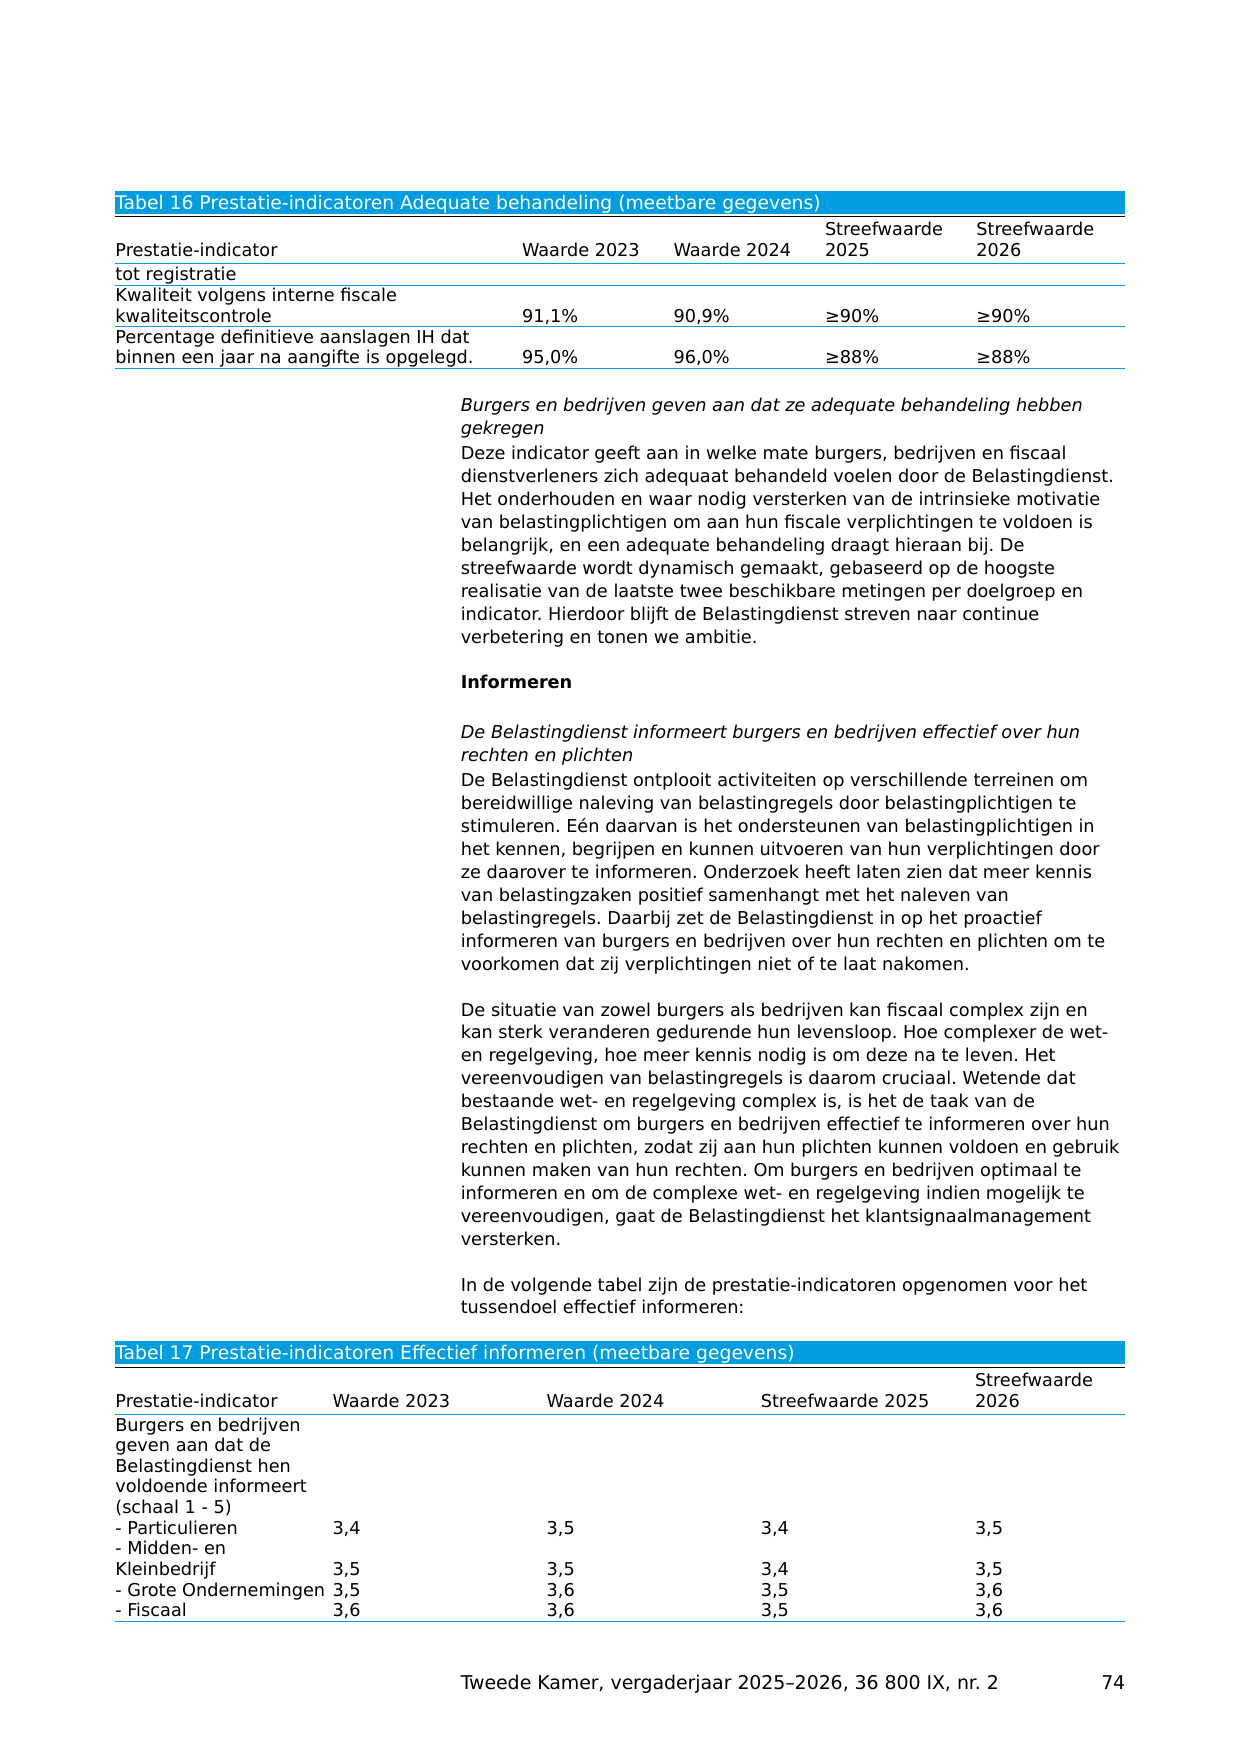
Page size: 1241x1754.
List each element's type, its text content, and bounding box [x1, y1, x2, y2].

table_cell [670, 264, 822, 284]
table_cell 3,6 [544, 1580, 758, 1600]
text Informeren [461, 671, 1125, 693]
table_cell 3,6 [544, 1600, 758, 1621]
table_cell 3,5 [329, 1580, 543, 1600]
table_cell 3,5 [758, 1580, 972, 1600]
table_cell ≥90% [973, 286, 1125, 326]
table_cell - Particulieren [115, 1518, 329, 1538]
table_cell [973, 264, 1125, 284]
text De Belastingdienst informeert burgers en bedrijven effectief over hun rechten en plichten [461, 721, 1125, 766]
table_cell Kwaliteit volgens interne fiscale kwaliteitscontrole [115, 286, 519, 326]
text Deze indicator geeft aan in welke mate burgers, bedrijven en fiscaal dienstverleners zich adequaat behandeld voelen door de Belastingdienst. Het onderhouden en waar nodig versterken van de intrinsieke motivatie van belastingplichtigen om aan hun fiscale verplichtingen te voldoen is belangrijk, en een adequate behandeling draagt hieraan bij. De streefwaarde wordt dynamisch gemaakt, gebaseerd op de hoogste realisatie van de laatste twee beschikbare metingen per doelgroep en indicator. Hierdoor blijft de Belastingdienst streven naar continue verbetering en tonen we ambitie. [461, 441, 1125, 648]
table_cell Burgers en bedrijven geven aan dat de Belastingdienst hen voldoende informeert (schaal 1 - 5) [115, 1415, 329, 1518]
table_cell - Fiscaal [115, 1600, 329, 1621]
table_cell [519, 264, 670, 284]
table_cell Streefwaarde 2026 [973, 217, 1125, 263]
table_cell Percentage definitieve aanslagen IH dat binnen een jaar na aangifte is opgelegd. [115, 327, 519, 368]
table_cell [758, 1415, 972, 1518]
table_cell 3,5 [329, 1538, 543, 1579]
table_cell Waarde 2023 [519, 217, 670, 263]
table_cell [972, 1415, 1125, 1518]
table_cell tot registratie [115, 264, 519, 284]
table_cell 3,5 [972, 1538, 1125, 1579]
table_cell Streefwaarde 2025 [822, 217, 973, 263]
table_cell 95,0% [519, 327, 670, 368]
table_cell Streefwaarde 2025 [758, 1368, 972, 1414]
table_cell 3,5 [544, 1538, 758, 1579]
table_cell Waarde 2024 [670, 217, 822, 263]
table_cell - Midden- en Kleinbedrijf [115, 1538, 329, 1579]
table_cell [544, 1415, 758, 1518]
table_cell 90,9% [670, 286, 822, 326]
table_cell Waarde 2024 [544, 1368, 758, 1414]
table_cell 3,4 [329, 1518, 543, 1538]
table_cell 3,6 [972, 1580, 1125, 1600]
table_cell 3,4 [758, 1518, 972, 1538]
table_cell ≥88% [822, 327, 973, 368]
table_cell ≥88% [973, 327, 1125, 368]
table_cell 3,5 [544, 1518, 758, 1538]
table_cell Prestatie-indicator [115, 217, 519, 263]
table_cell Waarde 2023 [329, 1368, 543, 1414]
table_cell - Grote Ondernemingen [115, 1580, 329, 1600]
table_cell 3,5 [972, 1518, 1125, 1538]
table_cell Streefwaarde 2026 [972, 1368, 1125, 1414]
table_cell 3,6 [972, 1600, 1125, 1621]
text Burgers en bedrijven geven aan dat ze adequate behandeling hebben gekregen [461, 393, 1125, 439]
table_cell 3,4 [758, 1538, 972, 1579]
table_cell Prestatie-indicator [115, 1368, 329, 1414]
table_cell 3,5 [758, 1600, 972, 1621]
text De Belastingdienst ontplooit activiteiten op verschillende terreinen om bereidwillige naleving van belastingregels door belastingplichtigen te stimuleren. Eén daarvan is het ondersteunen van belastingplichtigen in het kennen, begrĳpen en kunnen uitvoeren van hun verplichtingen door ze daarover te informeren. Onderzoek heeft laten zien dat meer kennis van belastingzaken positief samenhangt met het naleven van belastingregels. Daarbĳ zet de Belastingdienst in op het proactief informeren van burgers en bedrĳven over hun rechten en plichten om te voorkomen dat zĳ verplichtingen niet of te laat nakomen. [461, 768, 1125, 975]
text In de volgende tabel zijn de prestatie-indicatoren opgenomen voor het tussendoel effectief informeren: [461, 1273, 1125, 1318]
table_cell 91,1% [519, 286, 670, 326]
table_cell ≥90% [822, 286, 973, 326]
table_cell 96,0% [670, 327, 822, 368]
table_cell [822, 264, 973, 284]
table_cell [329, 1415, 543, 1518]
table_cell 3,6 [329, 1600, 543, 1621]
text De situatie van zowel burgers als bedrĳven kan fiscaal complex zĳn en kan sterk veranderen gedurende hun levensloop. Hoe complexer de wet- en regelgeving, hoe meer kennis nodig is om deze na te leven. Het vereenvoudigen van belastingregels is daarom cruciaal. Wetende dat bestaande wet- en regelgeving complex is, is het de taak van de Belastingdienst om burgers en bedrĳven effectief te informeren over hun rechten en plichten, zodat zĳ aan hun plichten kunnen voldoen en gebruik kunnen maken van hun rechten. Om burgers en bedrĳven optimaal te informeren en om de complexe wet- en regelgeving indien mogelĳk te vereenvoudigen, gaat de Belastingdienst het klantsignaalmanagement versterken. [461, 998, 1125, 1250]
